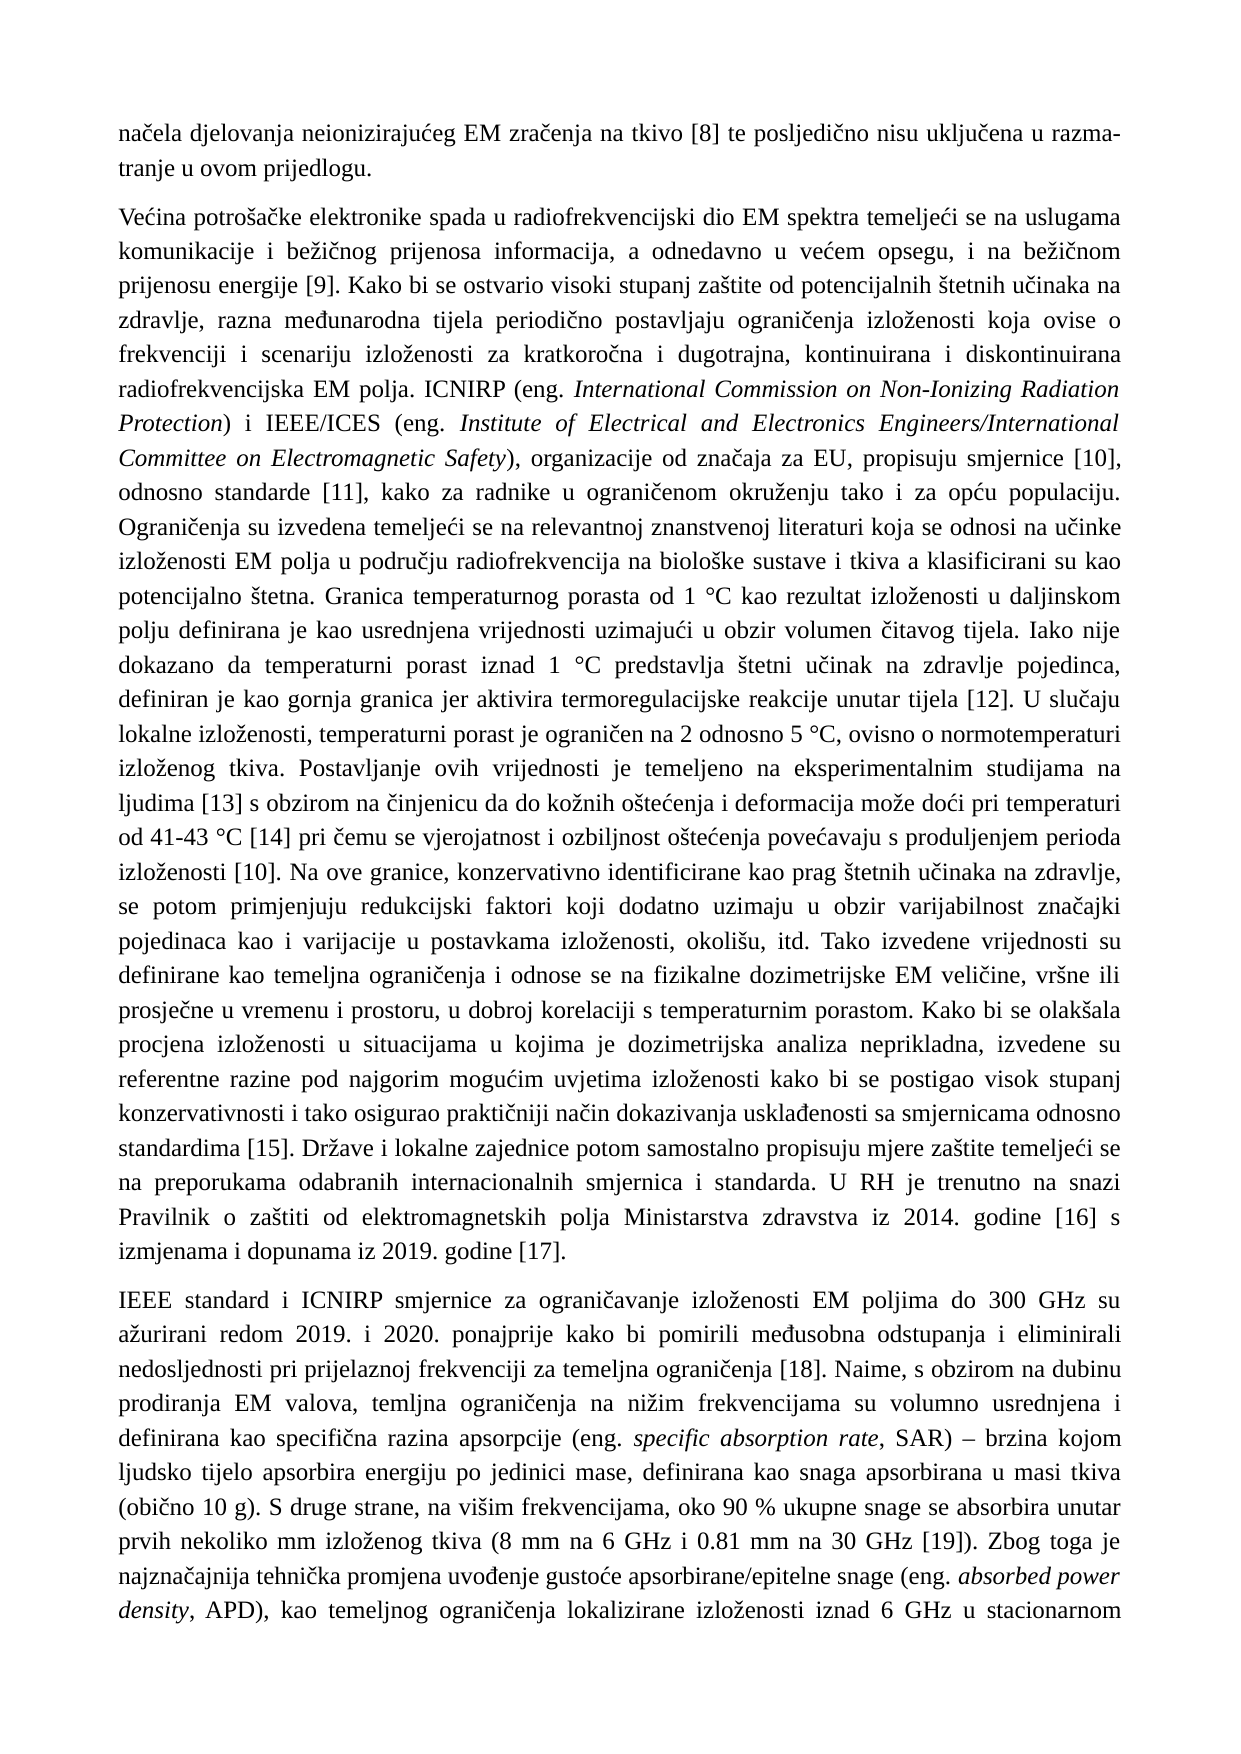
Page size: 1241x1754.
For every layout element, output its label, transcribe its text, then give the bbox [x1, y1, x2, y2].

text Većina potrošačke elektronike spada u radiofrekvencijski dio EM spektra temeljeći se na uslugama komunikacije i bežičnog prijenosa informacija, a odnedavno u većem opsegu, i na bežičnom prijenosu energije [9]. Kako bi se ostvario visoki stupanj zaštite od potencijalnih štetnih učinaka na zdravlje, razna međunarodna tijela periodično postavljaju ograničenja izloženosti koja ovise o frekvenciji i scenariju izloženosti za kratkoročna i dugotrajna, kontinuirana i diskontinuirana radiofrekvencijska EM polja. ICNIRP (eng. International Commission on Non-Ionizing Radiation Protection) i IEEE/ICES (eng. Institute of Electrical and Electronics Engineers/International Committee on Electromagnetic Safety), organizacije od značaja za EU, propisuju smjernice [10], odnosno standarde [11], kako za radnike u ograničenom okruženju tako i za opću populaciju. Ograničenja su izvedena temeljeći se na relevantnoj znanstvenoj literaturi koja se odnosi na učinke izloženosti EM polja u području radiofrekvencija na biološke sustave i tkiva a klasificirani su kao potencijalno štetna. Granica temperaturnog porasta od 1 °C kao rezultat izloženosti u daljinskom polju definirana je kao usrednjena vrijednosti uzimajući u obzir volumen čitavog tijela. Iako nije dokazano da temperaturni porast iznad 1 °C predstavlja štetni učinak na zdravlje pojedinca, definiran je kao gornja granica jer aktivira termoregulacijske reakcije unutar tijela [12]. U slučaju lokalne izloženosti, temperaturni porast je ograničen na 2 odnosno 5 °C, ovisno o normotemperaturi izloženog tkiva. Postavljanje ovih vrijednosti je temeljeno na eksperimentalnim studijama na ljudima [13] s obzirom na činjenicu da do kožnih oštećenja i deformacija može doći pri temperaturi od 41-43 °C [14] pri čemu se vjerojatnost i ozbiljnost oštećenja povećavaju s produljenjem perioda izloženosti [10]. Na ove granice, konzervativno identificirane kao prag štetnih učinaka na zdravlje, se potom primjenjuju redukcijski faktori koji dodatno uzimaju u obzir varijabilnost značajki pojedinaca kao i varijacije u postavkama izloženosti, okolišu, itd. Tako izvedene vrijednosti su definirane kao temeljna ograničenja i odnose se na fizikalne dozimetrijske EM veličine, vršne ili prosječne u vremenu i prostoru, u dobroj korelaciji s temperaturnim porastom. Kako bi se olakšala procjena izloženosti u situacijama u kojima je dozimetrijska analiza neprikladna, izvedene su referentne razine pod najgorim mogućim uvjetima izloženosti kako bi se postigao visok stupanj konzervativnosti i tako osigurao praktičniji način dokazivanja usklađenosti sa smjernicama odnosno standardima [15]. Države i lokalne zajednice potom samostalno propisuju mjere zaštite temeljeći se na preporukama odabranih internacionalnih smjernica i standarda. U RH je trenutno na snazi Pravilnik o zaštiti od elektromagnetskih polja Ministarstva zdravstva iz 2014. godine [16] s izmjenama i dopunama iz 2019. godine [17]. [118, 202, 1122, 1265]
text IEEE standard i ICNIRP smjernice za ograničavanje izloženosti EM poljima do 300 GHz su ažurirani redom 2019. i 2020. ponajprije kako bi pomirili međusobna odstupanja i eliminirali nedosljednosti pri prijelaznoj frekvenciji za temeljna ograničenja [18]. Naime, s obzirom na dubinu prodiranja EM valova, temljna ograničenja na nižim frekvencijama su volumno usrednjena i definirana kao specifična razina apsorpcije (eng. specific absorption rate, SAR) – brzina kojom ljudsko tijelo apsorbira energiju po jedinici mase, definirana kao snaga apsorbirana u masi tkiva (obično 10 g). S druge strane, na višim frekvencijama, oko 90 % ukupne snage se absorbira unutar prvih nekoliko mm izloženog tkiva (8 mm na 6 GHz i 0.81 mm na 30 GHz [19]). Zbog toga je najznačajnija tehnička promjena uvođenje gustoće apsorbirane/epitelne snage (eng. absorbed power density, APD), kao temeljnog ograničenja lokalizirane izloženosti iznad 6 GHz u stacionarnom [118, 1285, 1122, 1624]
text načela djelovanja neionizirajućeg EM zračenja na tkivo [8] te posljedično nisu uključena u razma-tranje u ovom prijedlogu. [118, 118, 1122, 181]
